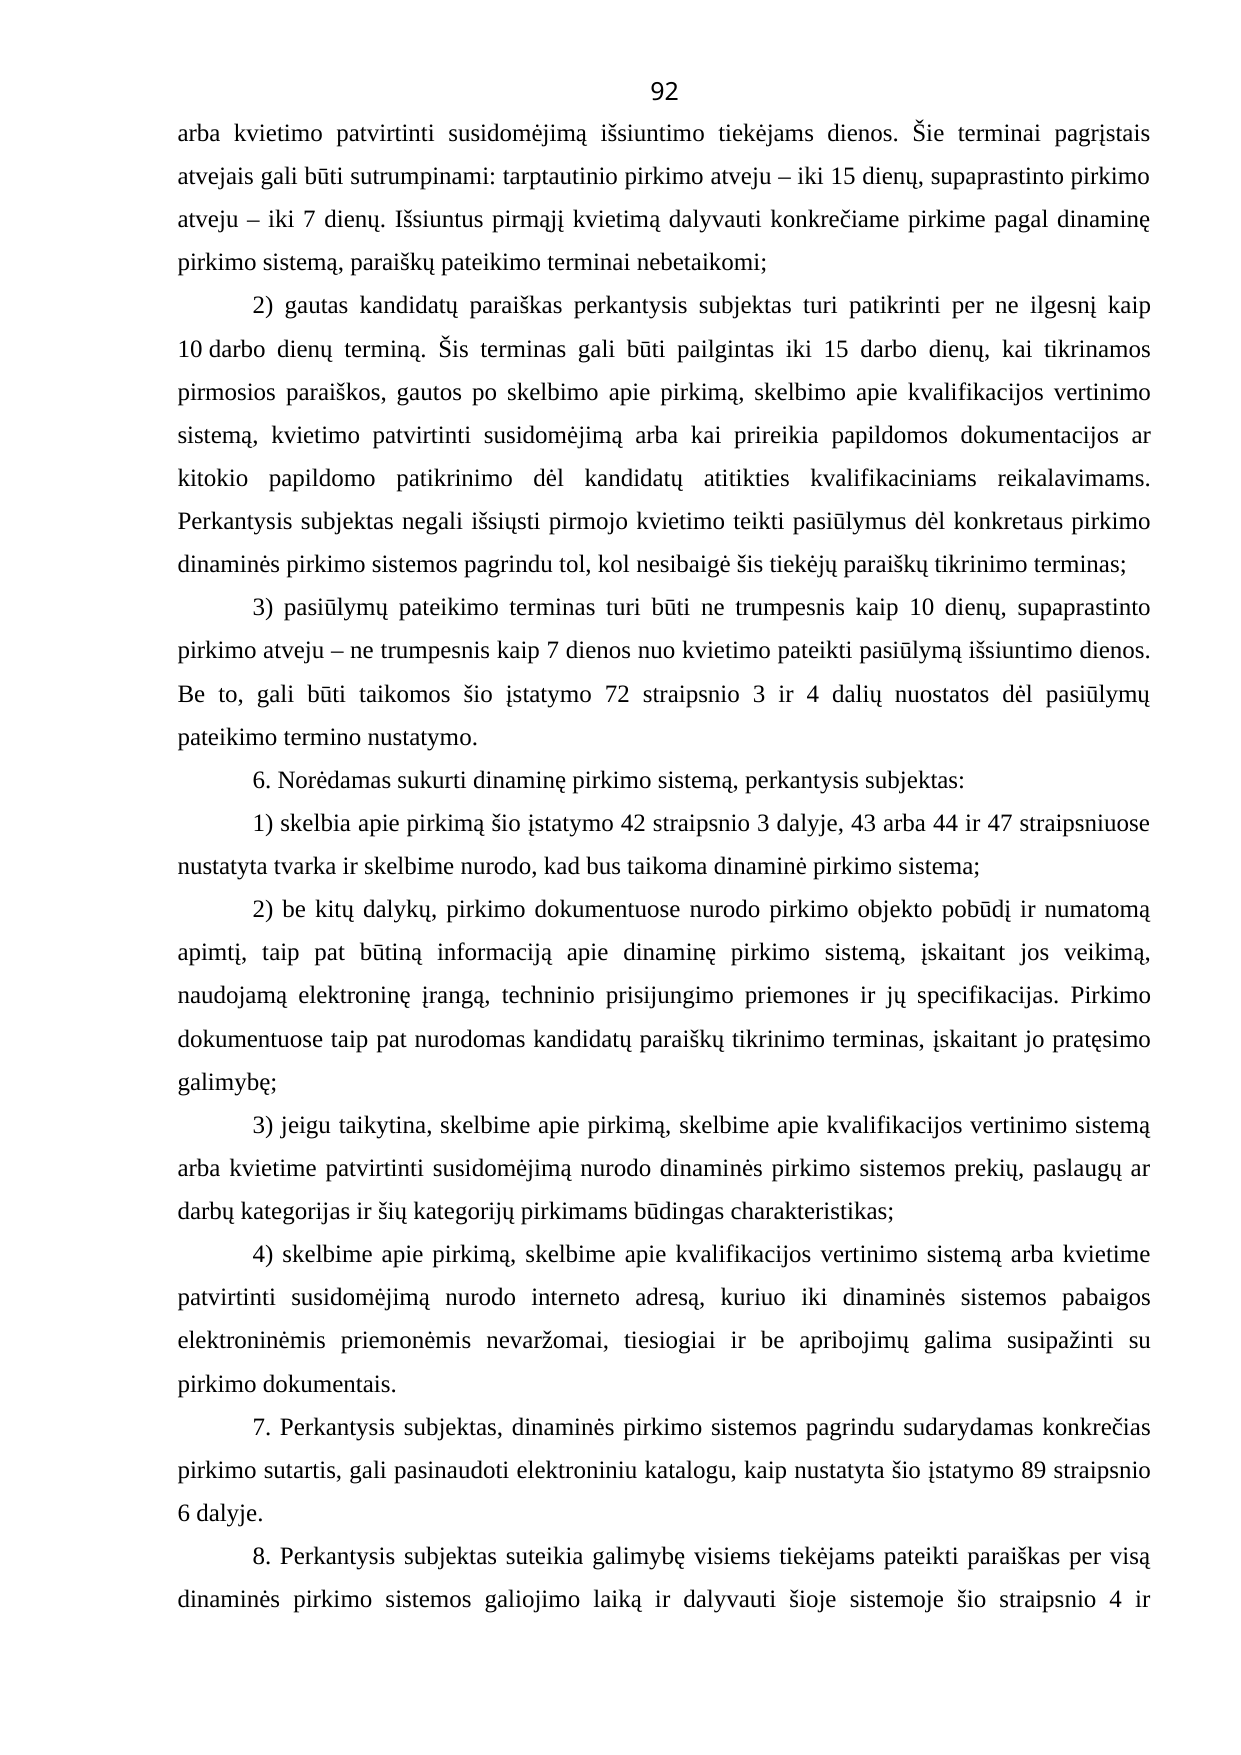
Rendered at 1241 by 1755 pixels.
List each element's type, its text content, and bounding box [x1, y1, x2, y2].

text 6. Norėdamas sukurti dinaminę pirkimo sistemą, perkantysis subjektas: [177, 765, 1152, 794]
text 3) pasiūlymų pateikimo terminas turi būti ne trumpesnis kaip 10 dienų, supaprastinto pirkimo atveju – ne trumpesnis kaip 7 dienos nuo kvietimo pateikti pasiūlymą išsiuntimo dienos. Be to, gali būti taikomos šio įstatymo 72 straipsnio 3 ir 4 dalių nuostatos dėl pasiūlymų pateikimo termino nustatymo. [177, 592, 1152, 751]
text arba kvietimo patvirtinti susidomėjimą išsiuntimo tiekėjams dienos. Šie terminai pagrįstais atvejais gali būti sutrumpinami: tarptautinio pirkimo atveju – iki 15 dienų, supaprastinto pirkimo atveju – iki 7 dienų. Išsiuntus pirmąjį kvietimą dalyvauti konkrečiame pirkime pagal dinaminę pirkimo sistemą, paraiškų pateikimo terminai nebetaikomi; [177, 118, 1152, 276]
text 2) gautas kandidatų paraiškas perkantysis subjektas turi patikrinti per ne ilgesnį kaip 10 darbo dienų terminą. Šis terminas gali būti pailgintas iki 15 darbo dienų, kai tikrinamos pirmosios paraiškos, gautos po skelbimo apie pirkimą, skelbimo apie kvalifikacijos vertinimo sistemą, kvietimo patvirtinti susidomėjimą arba kai prireikia papildomos dokumentacijos ar kitokio papildomo patikrinimo dėl kandidatų atitikties kvalifikaciniams reikalavimams. Perkantysis subjektas negali išsiųsti pirmojo kvietimo teikti pasiūlymus dėl konkretaus pirkimo dinaminės pirkimo sistemos pagrindu tol, kol nesibaigė šis tiekėjų paraiškų tikrinimo terminas; [177, 291, 1152, 578]
text 4) skelbime apie pirkimą, skelbime apie kvalifikacijos vertinimo sistemą arba kvietime patvirtinti susidomėjimą nurodo interneto adresą, kuriuo iki dinaminės sistemos pabaigos elektroninėmis priemonėmis nevaržomai, tiesiogiai ir be apribojimų galima susipažinti su pirkimo dokumentais. [177, 1239, 1152, 1397]
text 2) be kitų dalykų, pirkimo dokumentuose nurodo pirkimo objekto pobūdį ir numatomą apimtį, taip pat būtiną informaciją apie dinaminę pirkimo sistemą, įskaitant jos veikimą, naudojamą elektroninę įrangą, techninio prisijungimo priemones ir jų specifikacijas. Pirkimo dokumentuose taip pat nurodomas kandidatų paraiškų tikrinimo terminas, įskaitant jo pratęsimo galimybę; [177, 894, 1152, 1096]
text 1) skelbia apie pirkimą šio įstatymo 42 straipsnio 3 dalyje, 43 arba 44 ir 47 straipsniuose nustatyta tvarka ir skelbime nurodo, kad bus taikoma dinaminė pirkimo sistema; [177, 808, 1152, 880]
text 3) jeigu taikytina, skelbime apie pirkimą, skelbime apie kvalifikacijos vertinimo sistemą arba kvietime patvirtinti susidomėjimą nurodo dinaminės pirkimo sistemos prekių, paslaugų ar darbų kategorijas ir šių kategorijų pirkimams būdingas charakteristikas; [177, 1110, 1152, 1225]
text 7. Perkantysis subjektas, dinaminės pirkimo sistemos pagrindu sudarydamas konkrečias pirkimo sutartis, gali pasinaudoti elektroniniu katalogu, kaip nustatyta šio įstatymo 89 straipsnio 6 dalyje. [177, 1412, 1152, 1527]
text 8. Perkantysis subjektas suteikia galimybę visiems tiekėjams pateikti paraiškas per visą dinaminės pirkimo sistemos galiojimo laiką ir dalyvauti šioje sistemoje šio straipsnio 4 ir [177, 1541, 1152, 1613]
